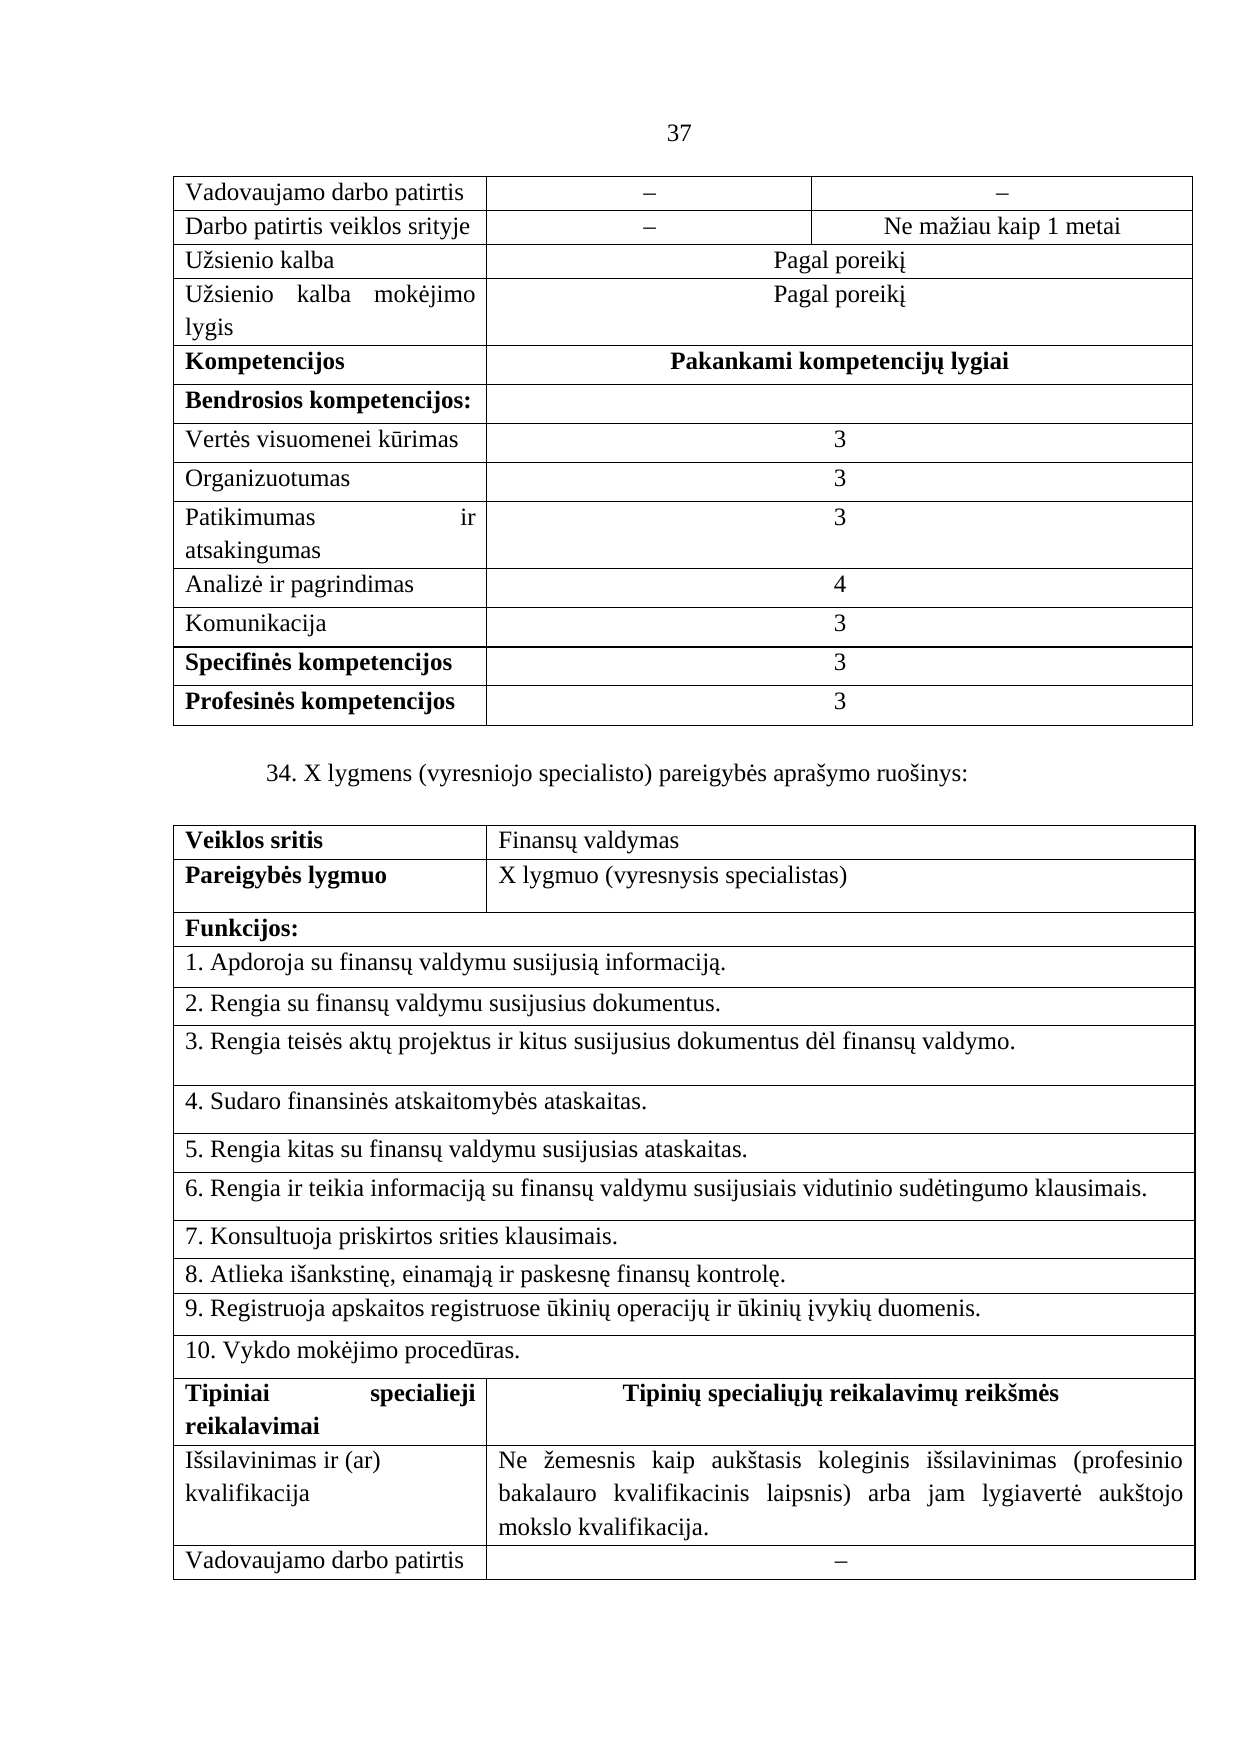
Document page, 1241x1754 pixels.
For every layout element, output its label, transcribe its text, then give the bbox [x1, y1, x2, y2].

table_cell – [487, 177, 811, 210]
table_cell – [812, 177, 1192, 210]
table_cell Kompetencijos [174, 346, 486, 384]
table_cell 10. Vykdo mokėjimo procedūras. [174, 1336, 1194, 1377]
table_cell 9. Registruoja apskaitos registruose ūkinių operacijų ir ūkinių įvykių duomenis. [174, 1294, 1194, 1334]
table_cell Tipiniai specialieji reikalavimai [174, 1379, 486, 1444]
table_header Finansų valdymas [487, 826, 1194, 859]
table_cell 2. Rengia su finansų valdymu susijusius dokumentus. [174, 988, 1194, 1025]
table_cell Išsilavinimas ir (ar) kvalifikacija [174, 1446, 486, 1544]
table_cell Profesinės kompetencijos [174, 686, 486, 724]
table_cell 5. Rengia kitas su finansų valdymu susijusias ataskaitas. [174, 1134, 1194, 1172]
table_cell Vadovaujamo darbo patirtis [174, 177, 486, 210]
table_cell 1. Apdoroja su finansų valdymu susijusią informaciją. [174, 947, 1194, 987]
table_cell 3 [487, 648, 1192, 685]
table_cell X lygmuo (vyresnysis specialistas) [487, 860, 1194, 912]
table_cell 7. Konsultuoja priskirtos srities klausimais. [174, 1221, 1194, 1258]
table_cell Funkcijos: [174, 913, 1194, 946]
table_cell 3 [487, 424, 1192, 462]
table_cell 3. Rengia teisės aktų projektus ir kitus susijusius dokumentus dėl finansų valdymo. [174, 1026, 1194, 1085]
text 34. X lygmens (vyresniojo specialisto) pareigybės aprašymo ruošinys: [177, 758, 1181, 787]
table_header Veiklos sritis [174, 826, 486, 859]
table_cell Ne mažiau kaip 1 metai [812, 211, 1192, 244]
table_cell Organizuotumas [174, 463, 486, 501]
table_cell 3 [487, 686, 1192, 724]
table_cell 3 [487, 608, 1192, 646]
table_cell Pareigybės lygmuo [174, 860, 486, 912]
table_cell 6. Rengia ir teikia informaciją su finansų valdymu susijusiais vidutinio sudėtingumo klausimais. [174, 1173, 1194, 1220]
table_cell Užsienio kalba mokėjimo lygis [174, 279, 486, 345]
table_cell Vadovaujamo darbo patirtis [174, 1546, 486, 1579]
table_cell 3 [487, 502, 1192, 568]
table_cell 4. Sudaro finansinės atskaitomybės ataskaitas. [174, 1086, 1194, 1133]
table_cell 3 [487, 463, 1192, 501]
table_cell Ne žemesnis kaip aukštasis koleginis išsilavinimas (profesinio bakalauro kvalifikacinis laipsnis) arba jam lygiavertė aukštojo mokslo kvalifikacija. [487, 1446, 1194, 1544]
table_cell – [487, 211, 811, 244]
table_cell [487, 385, 1192, 423]
table_cell Užsienio kalba [174, 245, 486, 278]
table_cell – [487, 1546, 1194, 1579]
table_cell Analizė ir pagrindimas [174, 569, 486, 607]
table_cell Pagal poreikį [487, 245, 1192, 278]
table_cell Patikimumas ir atsakingumas [174, 502, 486, 568]
table_cell Tipinių specialiųjų reikalavimų reikšmės [487, 1379, 1194, 1444]
table_cell 8. Atlieka išankstinę, einamąją ir paskesnę finansų kontrolę. [174, 1259, 1194, 1292]
table_cell Specifinės kompetencijos [174, 648, 486, 685]
table_cell Bendrosios kompetencijos: [174, 385, 486, 423]
table_cell Komunikacija [174, 608, 486, 646]
table_cell Darbo patirtis veiklos srityje [174, 211, 486, 244]
table_cell Vertės visuomenei kūrimas [174, 424, 486, 462]
table_cell Pagal poreikį [487, 279, 1192, 345]
table_cell Pakankami kompetencijų lygiai [487, 346, 1192, 384]
table_cell 4 [487, 569, 1192, 607]
